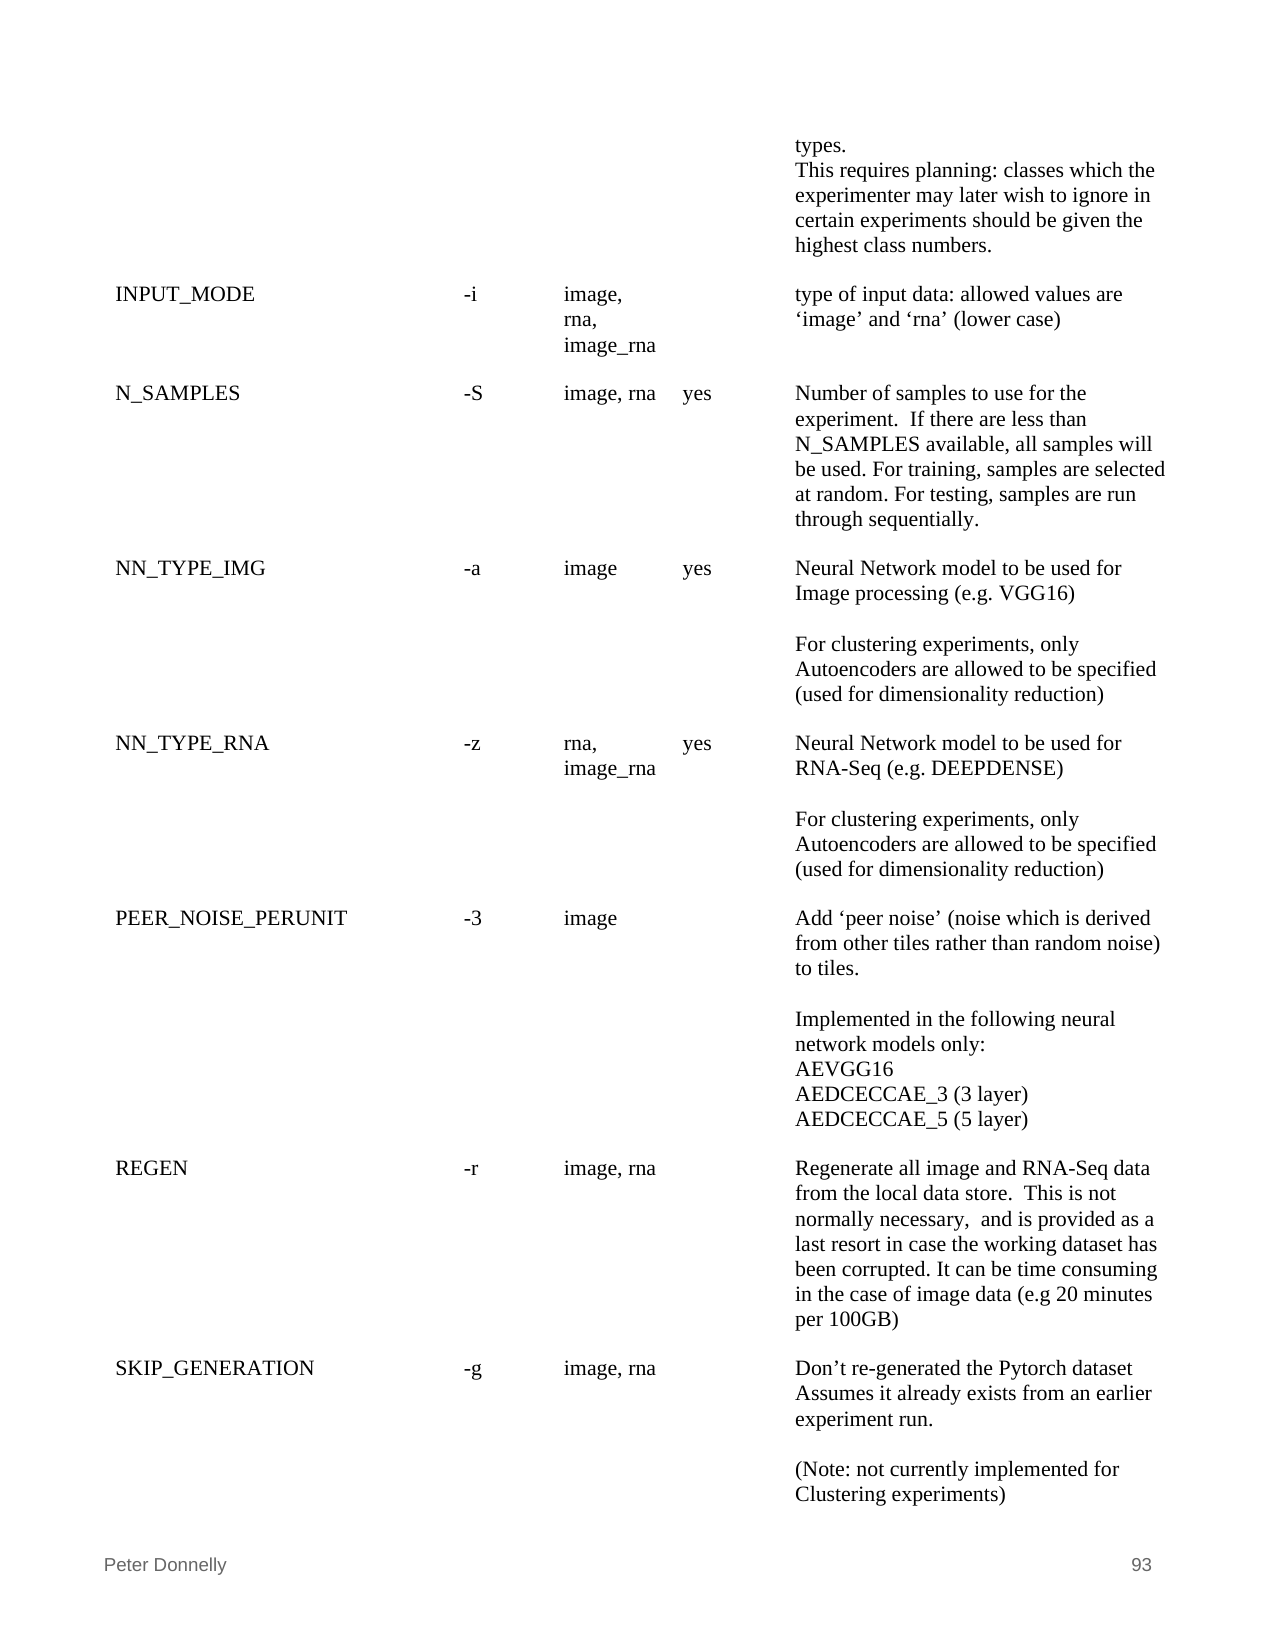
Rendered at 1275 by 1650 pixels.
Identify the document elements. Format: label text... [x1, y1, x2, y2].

table_cell NN_TYPE_RNA [104, 718, 452, 893]
table_cell image [552, 543, 671, 718]
table_cell Neural Network model to be used for Image processing (e.g. VGG16) For clustering experiments, only Autoencoders are allowed to be specified (used for dimensionality reduction) [783, 543, 1189, 718]
table_cell [671, 1343, 783, 1518]
table_cell rna, image_rna [552, 718, 671, 893]
table_cell image [552, 893, 671, 1143]
table_cell NN_TYPE_IMG [104, 543, 452, 718]
table_cell Add ‘peer noise’ (noise which is derived from other tiles rather than random noise) to tiles. Implemented in the following neural network models only: AEVGG16 AEDCECCAE_3 (3 layer) AEDCECCAE_5 (5 layer) [783, 893, 1189, 1143]
table_cell yes [671, 369, 783, 543]
table_cell image, rna [552, 369, 671, 543]
table_cell -S [452, 369, 552, 543]
table_cell SKIP_GENERATION [104, 1343, 452, 1518]
table_cell -z [452, 718, 552, 893]
table_cell [671, 269, 783, 368]
table_cell -i [452, 269, 552, 368]
table_cell image, rna [552, 1343, 671, 1518]
table_cell N_SAMPLES [104, 369, 452, 543]
table_cell yes [671, 543, 783, 718]
table_cell REGEN [104, 1143, 452, 1343]
table_cell -3 [452, 893, 552, 1143]
table_cell Don’t re-generated the Pytorch dataset Assumes it already exists from an earlier experiment run. (Note: not currently implemented for Clustering experiments) [783, 1343, 1189, 1518]
table_cell [552, 120, 671, 269]
table_cell INPUT_MODE [104, 269, 452, 368]
table_cell [452, 120, 552, 269]
table_cell PEER_NOISE_PERUNIT [104, 893, 452, 1143]
table_cell [104, 120, 452, 269]
table_cell -a [452, 543, 552, 718]
table_cell types. This requires planning: classes which the experimenter may later wish to ignore in certain experiments should be given the highest class numbers. [783, 120, 1189, 269]
table_cell Neural Network model to be used for RNA-Seq (e.g. DEEPDENSE) For clustering experiments, only Autoencoders are allowed to be specified (used for dimensionality reduction) [783, 718, 1189, 893]
table_cell Number of samples to use for the experiment. If there are less than N_SAMPLES available, all samples will be used. For training, samples are selected at random. For testing, samples are run through sequentially. [783, 369, 1189, 543]
table_cell Regenerate all image and RNA-Seq data from the local data store. This is not normally necessary, and is provided as a last resort in case the working dataset has been corrupted. It can be time consuming in the case of image data (e.g 20 minutes per 100GB) [783, 1143, 1189, 1343]
table_cell image, rna, image_rna [552, 269, 671, 368]
table_cell yes [671, 718, 783, 893]
table_cell -r [452, 1143, 552, 1343]
table_cell [671, 893, 783, 1143]
table_cell [671, 120, 783, 269]
table_cell [671, 1143, 783, 1343]
table_cell image, rna [552, 1143, 671, 1343]
table_cell type of input data: allowed values are ‘image’ and ‘rna’ (lower case) [783, 269, 1189, 368]
table_cell -g [452, 1343, 552, 1518]
